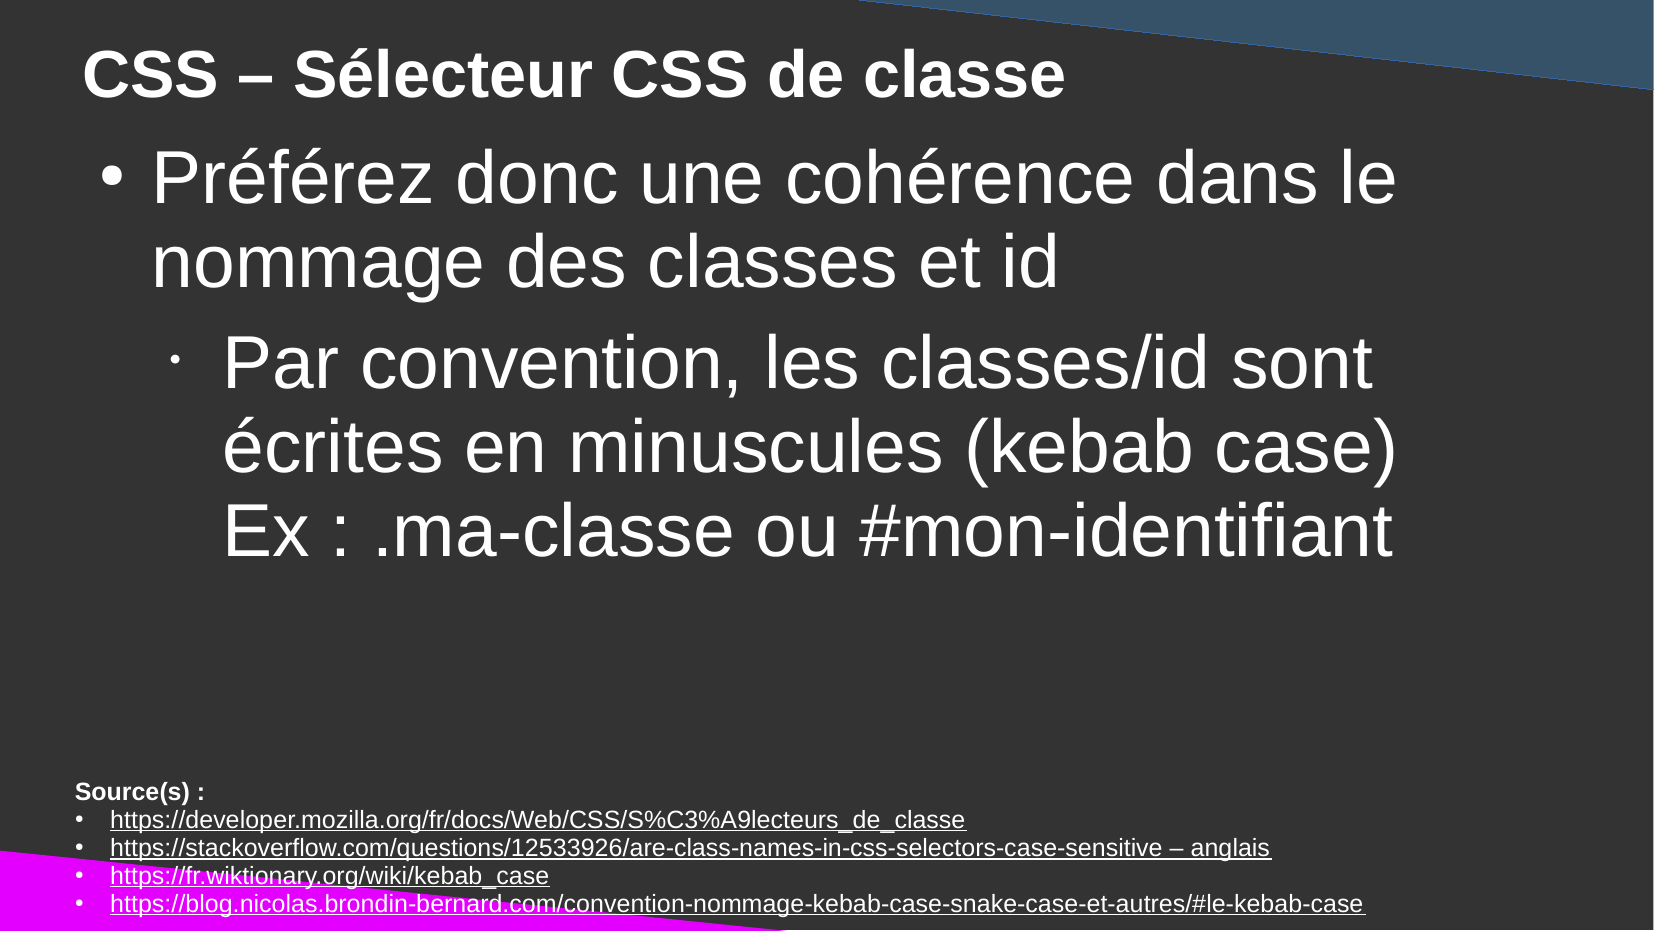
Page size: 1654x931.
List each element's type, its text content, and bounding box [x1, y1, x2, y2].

text_box [859, 0, 1654, 90]
text_box Source(s) : https://developer.mozilla.org/fr/docs/Web/CSS/S%C3%A9lecteurs_de_classe https://stackoverflow.com/questions/12533926/are-class-names-in-css-selectors-case-sensitive – anglais https://fr.wiktionary.org/wiki/kebab_case https://blog.nicolas.brondin-bernard.com/convention-nommage-kebab-case-snake-case-et-autres/#le-kebab-case [60, 770, 1546, 926]
text_box [0, 850, 788, 931]
title CSS – Sélecteur CSS de classe [82, 37, 1571, 114]
list Préférez donc une cohérence dans le nommage des classes et id Par convention, les classes/id sont écrites en minuscules (kebab case) Ex : .ma-classe ou #mon-identifiant [80, 135, 1605, 662]
